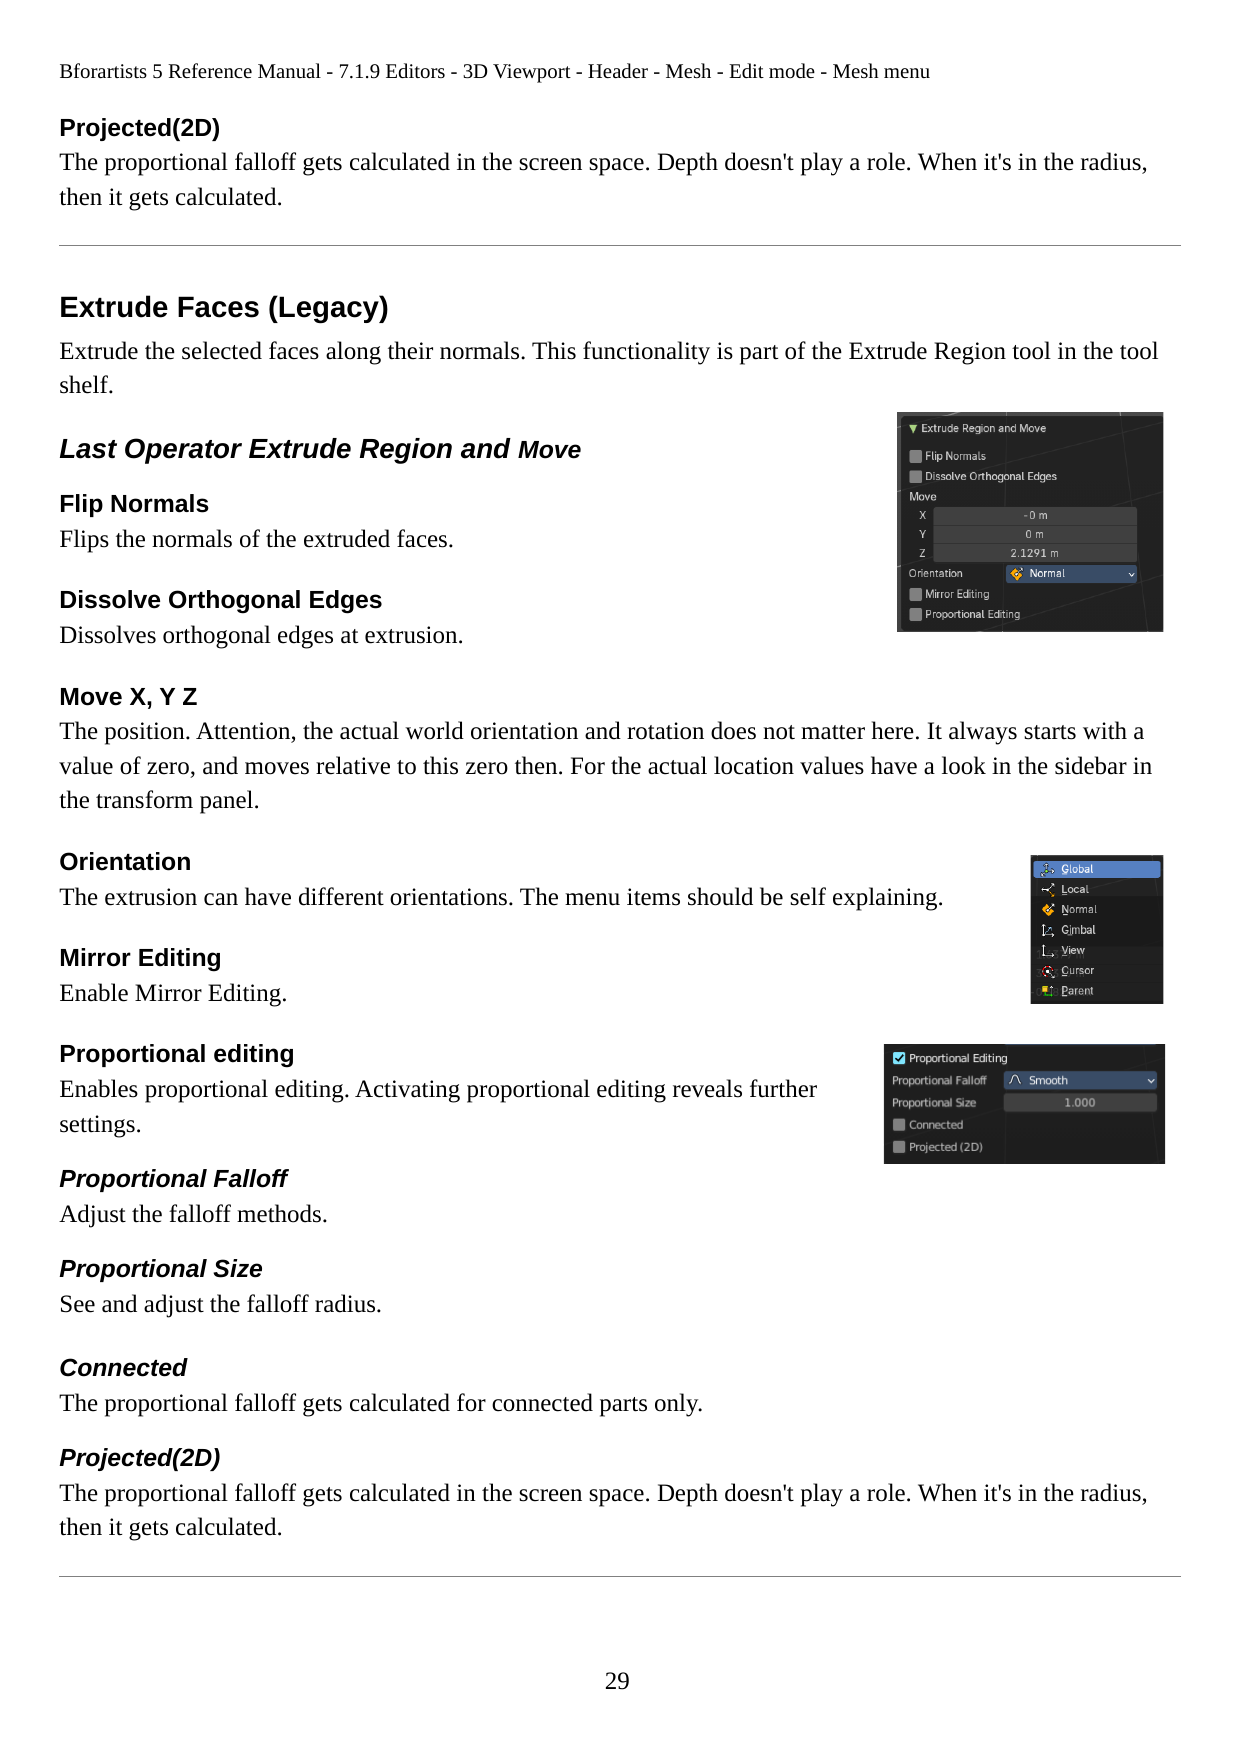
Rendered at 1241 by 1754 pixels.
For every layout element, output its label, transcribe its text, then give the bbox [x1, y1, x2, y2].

subtitle Proportional Size [59, 1254, 1181, 1283]
subtitle Connected [59, 1353, 1181, 1381]
subtitle [1164, 943, 1181, 972]
picture [1030, 855, 1164, 1004]
picture [883, 1044, 1166, 1164]
subtitle Projected(2D) [59, 113, 1181, 141]
text Adjust the falloff methods. [59, 1199, 1181, 1228]
text The extrusion can have different orientations. The menu items should be self explaining. [59, 882, 1030, 910]
subtitle Extrude Faces (Legacy) [59, 290, 1181, 323]
subtitle Proportional Falloff [59, 1164, 1181, 1193]
picture [897, 412, 1164, 632]
text Enables proportional editing. Activating proportional editing reveals further settings. [59, 1074, 883, 1138]
text Extrude the selected faces along their normals. This functionality is part of the Extrude Region tool in the tool shelf. [59, 336, 1181, 399]
subtitle Orientation [59, 847, 1181, 875]
subtitle [1164, 489, 1181, 517]
text The proportional falloff gets calculated in the screen space. Depth doesn't play a role. When it's in the radius, then it gets calculated. [59, 1478, 1181, 1541]
text The position. Attention, the actual world orientation and rotation does not matter here. It always starts with a value of zero, and moves relative to this zero then. For the actual location values have a look in the sidebar in the transform panel. [59, 716, 1181, 814]
subtitle Move X, Y Z [59, 682, 1181, 710]
subtitle Flip Normals [59, 489, 897, 517]
subtitle Mirror Editing [59, 943, 1030, 972]
subtitle Projected(2D) [59, 1443, 1181, 1471]
text The proportional falloff gets calculated in the screen space. Depth doesn't play a role. When it's in the radius, then it gets calculated. [59, 147, 1181, 211]
text Flips the normals of the extruded faces. [59, 524, 897, 552]
text The proportional falloff gets calculated for connected parts only. [59, 1388, 1181, 1416]
text See and adjust the falloff radius. [59, 1289, 1181, 1318]
text Dissolves orthogonal edges at extrusion. [59, 620, 1181, 649]
subtitle Last Operator Extrude Region and Move [59, 432, 897, 464]
subtitle Dissolve Orthogonal Edges [59, 585, 897, 614]
subtitle Proportional editing [59, 1039, 1181, 1068]
text Enable Mirror Editing. [59, 978, 1181, 1007]
